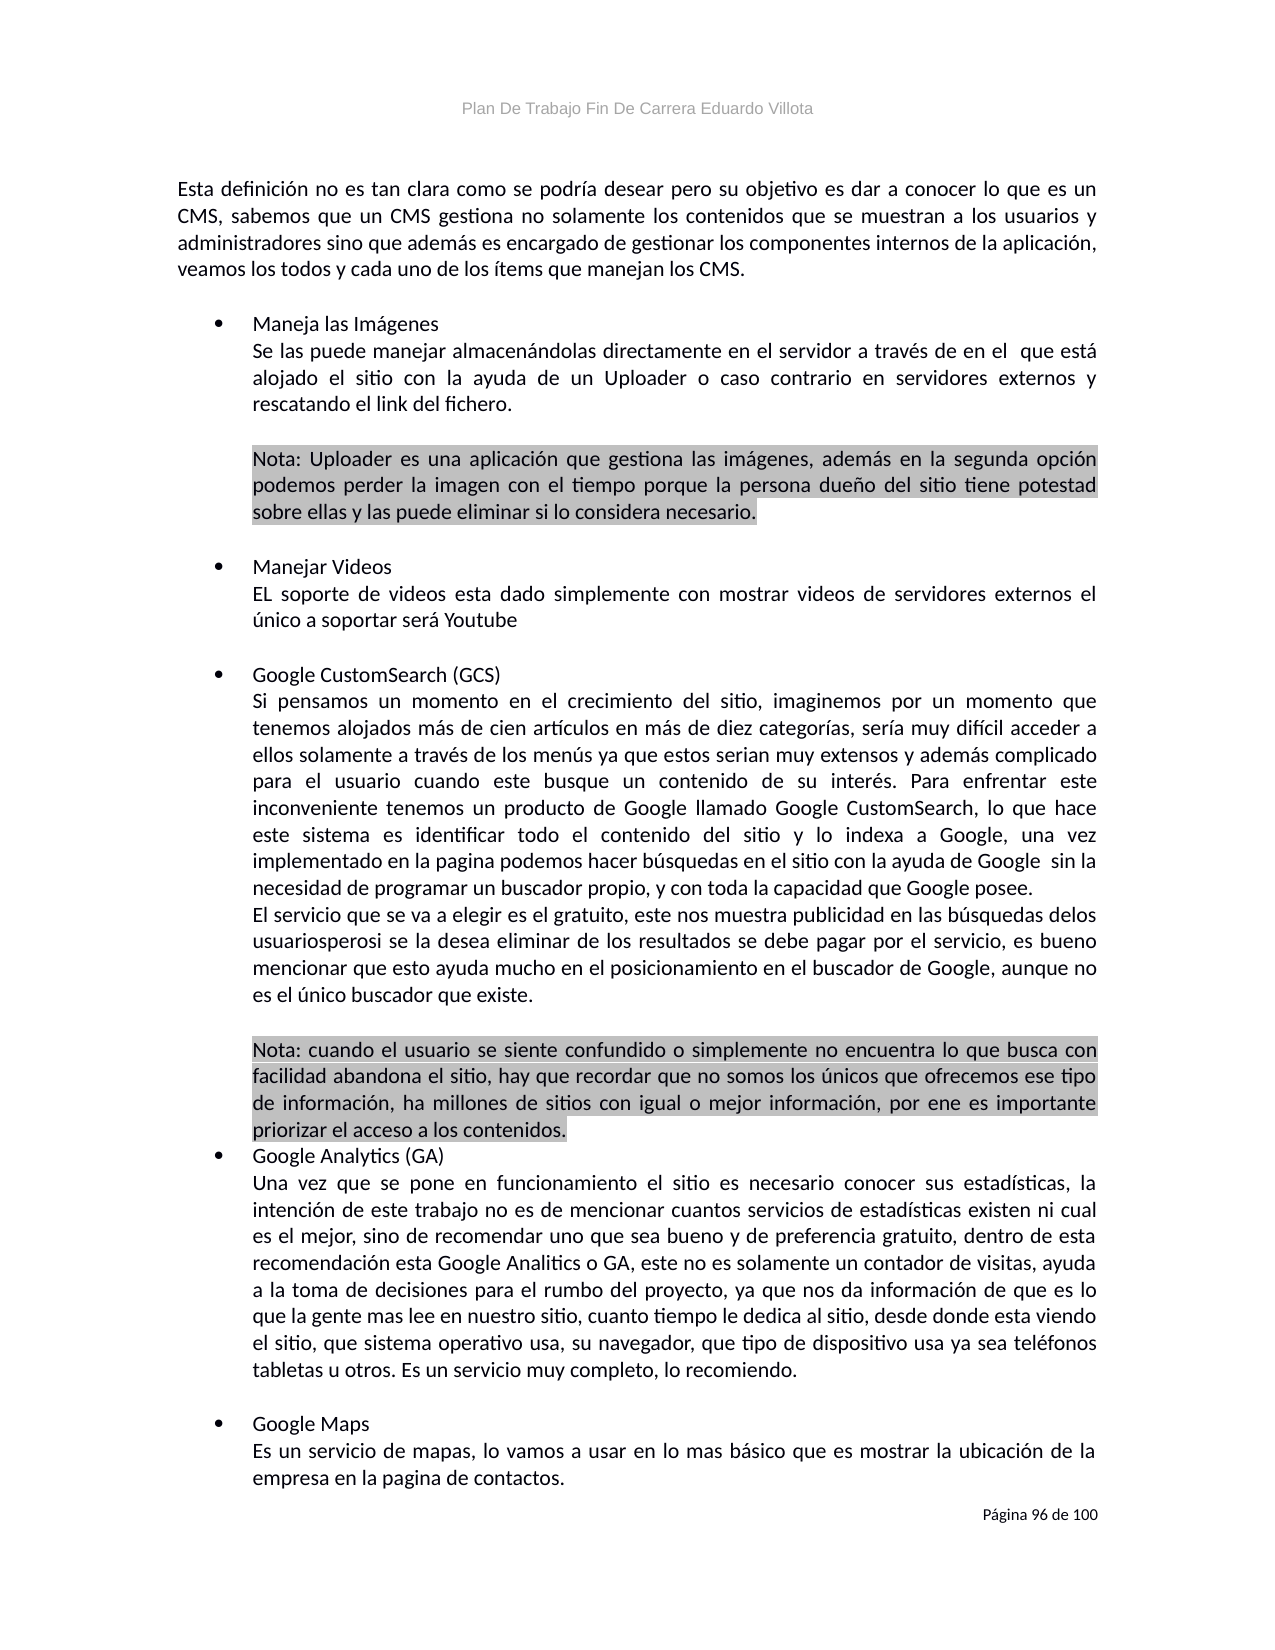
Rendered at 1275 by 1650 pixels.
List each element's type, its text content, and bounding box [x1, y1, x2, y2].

text Esta definición no es tan clara como se podría desear pero su objetivo es dar a conocer lo que es un CMS, sabemos que un CMS gestiona no solamente los contenidos que se muestran a los usuarios y administradores sino que además es encargado de gestionar los componentes internos de la aplicación, veamos los todos y cada uno de los ítems que manejan los CMS. [177, 176, 1098, 282]
list EL soporte de videos esta dado simplemente con mostrar videos de servidores externos el único a soportar será Youtube [252, 580, 1098, 633]
list Manejar Videos [215, 553, 1098, 580]
list Google CustomSearch (GCS) [215, 661, 1098, 688]
list Si pensamos un momento en el crecimiento del sitio, imaginemos por un momento que tenemos alojados más de cien artículos en más de diez categorías, sería muy difícil acceder a ellos solamente a través de los menús ya que estos serian muy extensos y además complicado para el usuario cuando este busque un contenido de su interés. Para enfrentar este inconveniente tenemos un producto de Google llamado Google CustomSearch, lo que hace este sistema es identificar todo el contenido del sitio y lo indexa a Google, una vez implementado en la pagina podemos hacer búsquedas en el sitio con la ayuda de Google sin la necesidad de programar un buscador propio, y con toda la capacidad que Google posee. [252, 688, 1098, 901]
list Nota: Uploader es una aplicación que gestiona las imágenes, además en la segunda opción podemos perder la imagen con el tiempo porque la persona dueño del sitio tiene potestad sobre ellas y las puede eliminar si lo considera necesario. [252, 445, 1098, 525]
list El servicio que se va a elegir es el gratuito, este nos muestra publicidad en las búsquedas delos usuariosperosi se la desea eliminar de los resultados se debe pagar por el servicio, es bueno mencionar que esto ayuda mucho en el posicionamiento en el buscador de Google, aunque no es el único buscador que existe. [252, 901, 1098, 1008]
list Se las puede manejar almacenándolas directamente en el servidor a través de en el que está alojado el sitio con la ayuda de un Uploader o caso contrario en servidores externos y rescatando el link del fichero. [252, 337, 1098, 417]
list Maneja las Imágenes [215, 310, 1098, 337]
list Es un servicio de mapas, lo vamos a usar en lo mas básico que es mostrar la ubicación de la empresa en la pagina de contactos. [252, 1437, 1098, 1490]
list Nota: cuando el usuario se siente confundido o simplemente no encuentra lo que busca con facilidad abandona el sitio, hay que recordar que no somos los únicos que ofrecemos ese tipo de información, ha millones de sitios con igual o mejor información, por ene es importante priorizar el acceso a los contenidos. [252, 1036, 1098, 1142]
list Una vez que se pone en funcionamiento el sitio es necesario conocer sus estadísticas, la intención de este trabajo no es de mencionar cuantos servicios de estadísticas existen ni cual es el mejor, sino de recomendar uno que sea bueno y de preferencia gratuito, dentro de esta recomendación esta Google Analitics o GA, este no es solamente un contador de visitas, ayuda a la toma de decisiones para el rumbo del proyecto, ya que nos da información de que es lo que la gente mas lee en nuestro sitio, cuanto tiempo le dedica al sitio, desde donde esta viendo el sitio, que sistema operativo usa, su navegador, que tipo de dispositivo usa ya sea teléfonos tabletas u otros. Es un servicio muy completo, lo recomiendo. [252, 1169, 1098, 1382]
list Google Analytics (GA) [215, 1142, 1098, 1169]
list Google Maps [215, 1410, 1098, 1437]
